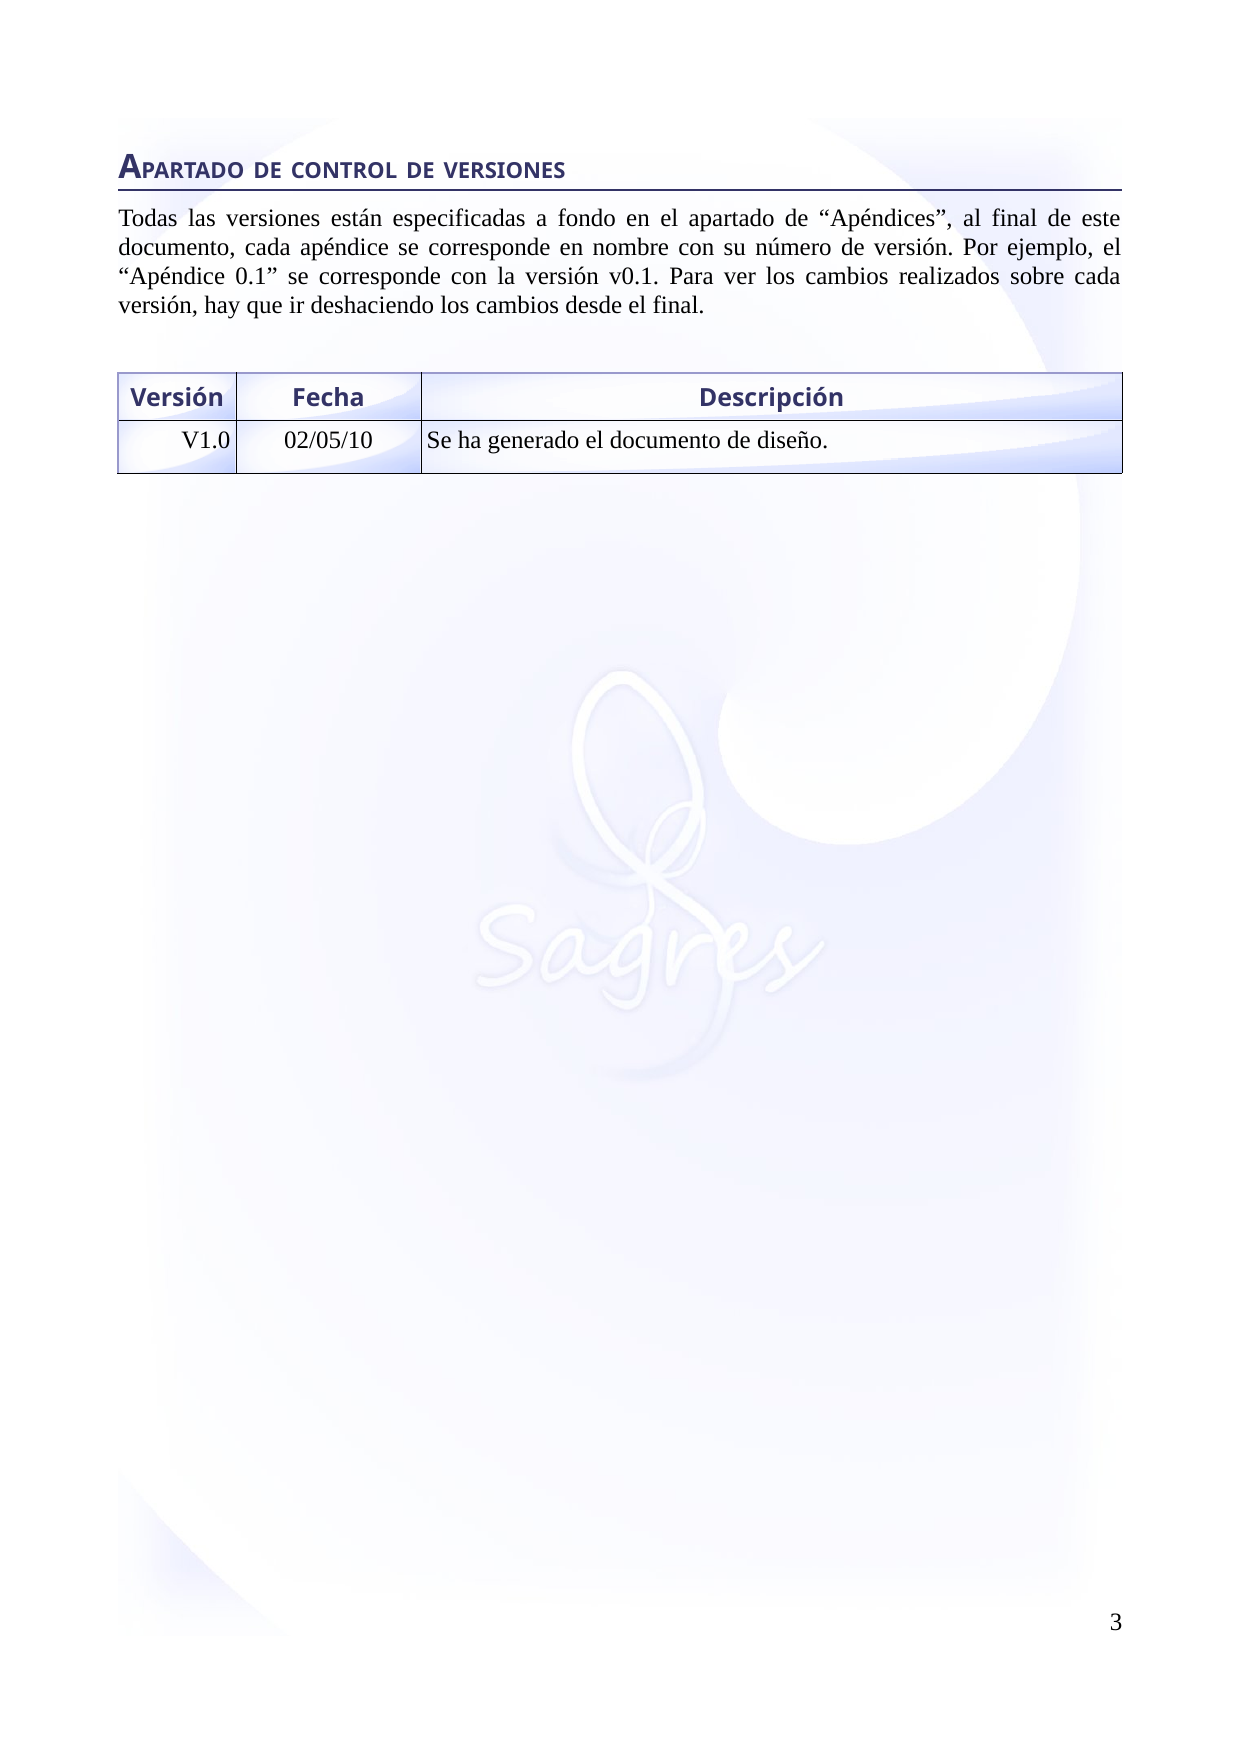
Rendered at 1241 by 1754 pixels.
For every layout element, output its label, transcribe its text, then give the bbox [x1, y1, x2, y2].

table_cell 02/05/10 [237, 421, 421, 473]
text Todas las versiones están especificadas a fondo en el apartado de “Apéndices”, al final de este documento, cada apéndice se corresponde en nombre con su número de versión. Por ejemplo, el “Apéndice 0.1” se corresponde con la versión v0.1. Para ver los cambios realizados sobre cada versión, hay que ir deshaciendo los cambios desde el final. [118, 203, 1122, 318]
table_cell V1.0 [119, 421, 236, 473]
picture [118, 318, 1122, 372]
table_cell Se ha generado el documento de diseño. [422, 421, 1122, 473]
picture [118, 474, 1122, 1636]
table_header Fecha [237, 374, 421, 420]
picture [118, 118, 1122, 143]
table_header Versión [119, 374, 236, 420]
table_header Descripción [422, 374, 1122, 420]
picture [118, 191, 1122, 203]
subtitle Apartado de control de versiones [118, 143, 1122, 189]
